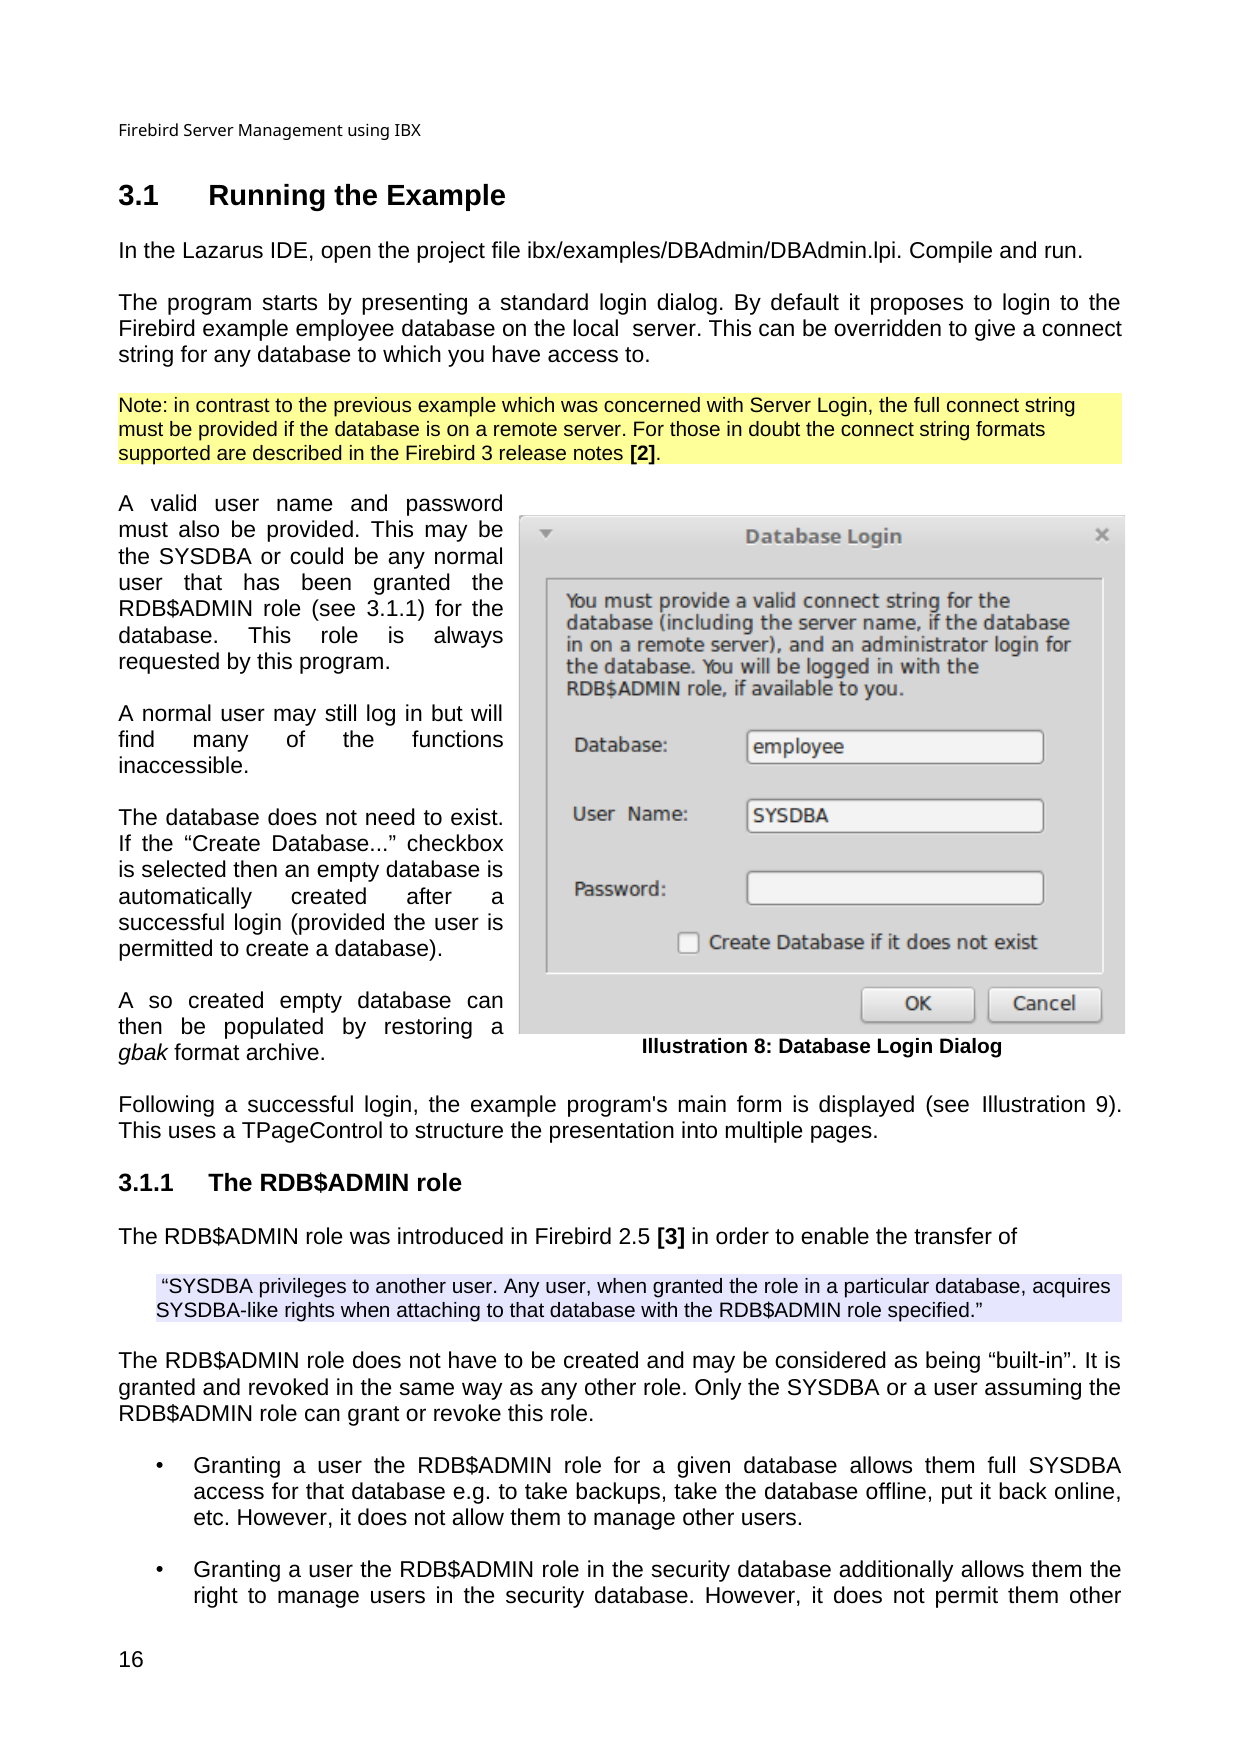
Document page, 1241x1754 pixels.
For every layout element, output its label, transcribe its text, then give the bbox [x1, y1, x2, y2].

text The RDB$ADMIN role does not have to be created and may be considered as being “built-in”. It is granted and revoked in the same way as any other role. Only the SYSDBA or a user assuming the RDB$ADMIN role can grant or revoke this role. [118, 1347, 1122, 1427]
list Granting a user the RDB$ADMIN role for a given database allows them full SYSDBA access for that database e.g. to take backups, take the database offline, put it back online, etc. However, it does not allow them to manage other users. [156, 1452, 1122, 1531]
text Note: in contrast to the previous example which was concerned with Server Login, the full connect string must be provided if the database is on a remote server. For those in doubt the connect string formats supported are described in the Firebird 3 release notes [2]. [118, 393, 1122, 464]
text “SYSDBA privileges to another user. Any user, when granted the role in a particular database, acquires SYSDBA-like rights when attaching to that database with the RDB$ADMIN role specified.” [156, 1274, 1122, 1322]
text In the Lazarus IDE, open the project file ibx/examples/DBAdmin/DBAdmin.lpi. Compile and run. [118, 237, 1122, 263]
text Illustration 8: Database Login Dialog [519, 1034, 1125, 1058]
subtitle The RDB$ADMIN role [118, 1168, 1122, 1197]
text The RDB$ADMIN role was introduced in Firebird 2.5 [3] in order to enable the transfer of [118, 1223, 1122, 1249]
text The database does not need to exist. If the “Create Database...” checkbox is selected then an empty database is automatically created after a successful login (provided the user is permitted to create a database). [118, 803, 518, 962]
text Following a successful login, the example program's main form is displayed (see Illustration 9). This uses a TPageControl to structure the presentation into multiple pages. [118, 1091, 1122, 1143]
text A valid user name and password must also be provided. This may be the SYSDBA or could be any normal user that has been granted the RDB$ADMIN role (see 3.1.1) for the database. This role is always requested by this program. [118, 490, 1125, 674]
subtitle Running the Example [118, 178, 1122, 212]
list Granting a user the RDB$ADMIN role in the security database additionally allows them the right to manage users in the security database. However, it does not permit them other [156, 1556, 1122, 1608]
text The program starts by presenting a standard login dialog. By default it proposes to login to the Firebird example employee database on the local server. This can be overridden to give a connect string for any database to which you have access to. [118, 288, 1122, 368]
text A so created empty database can then be populated by restoring a gbak format archive. [118, 987, 1122, 1066]
text A normal user may still log in but will find many of the functions inaccessible. [118, 699, 518, 778]
picture [518, 515, 1126, 1034]
